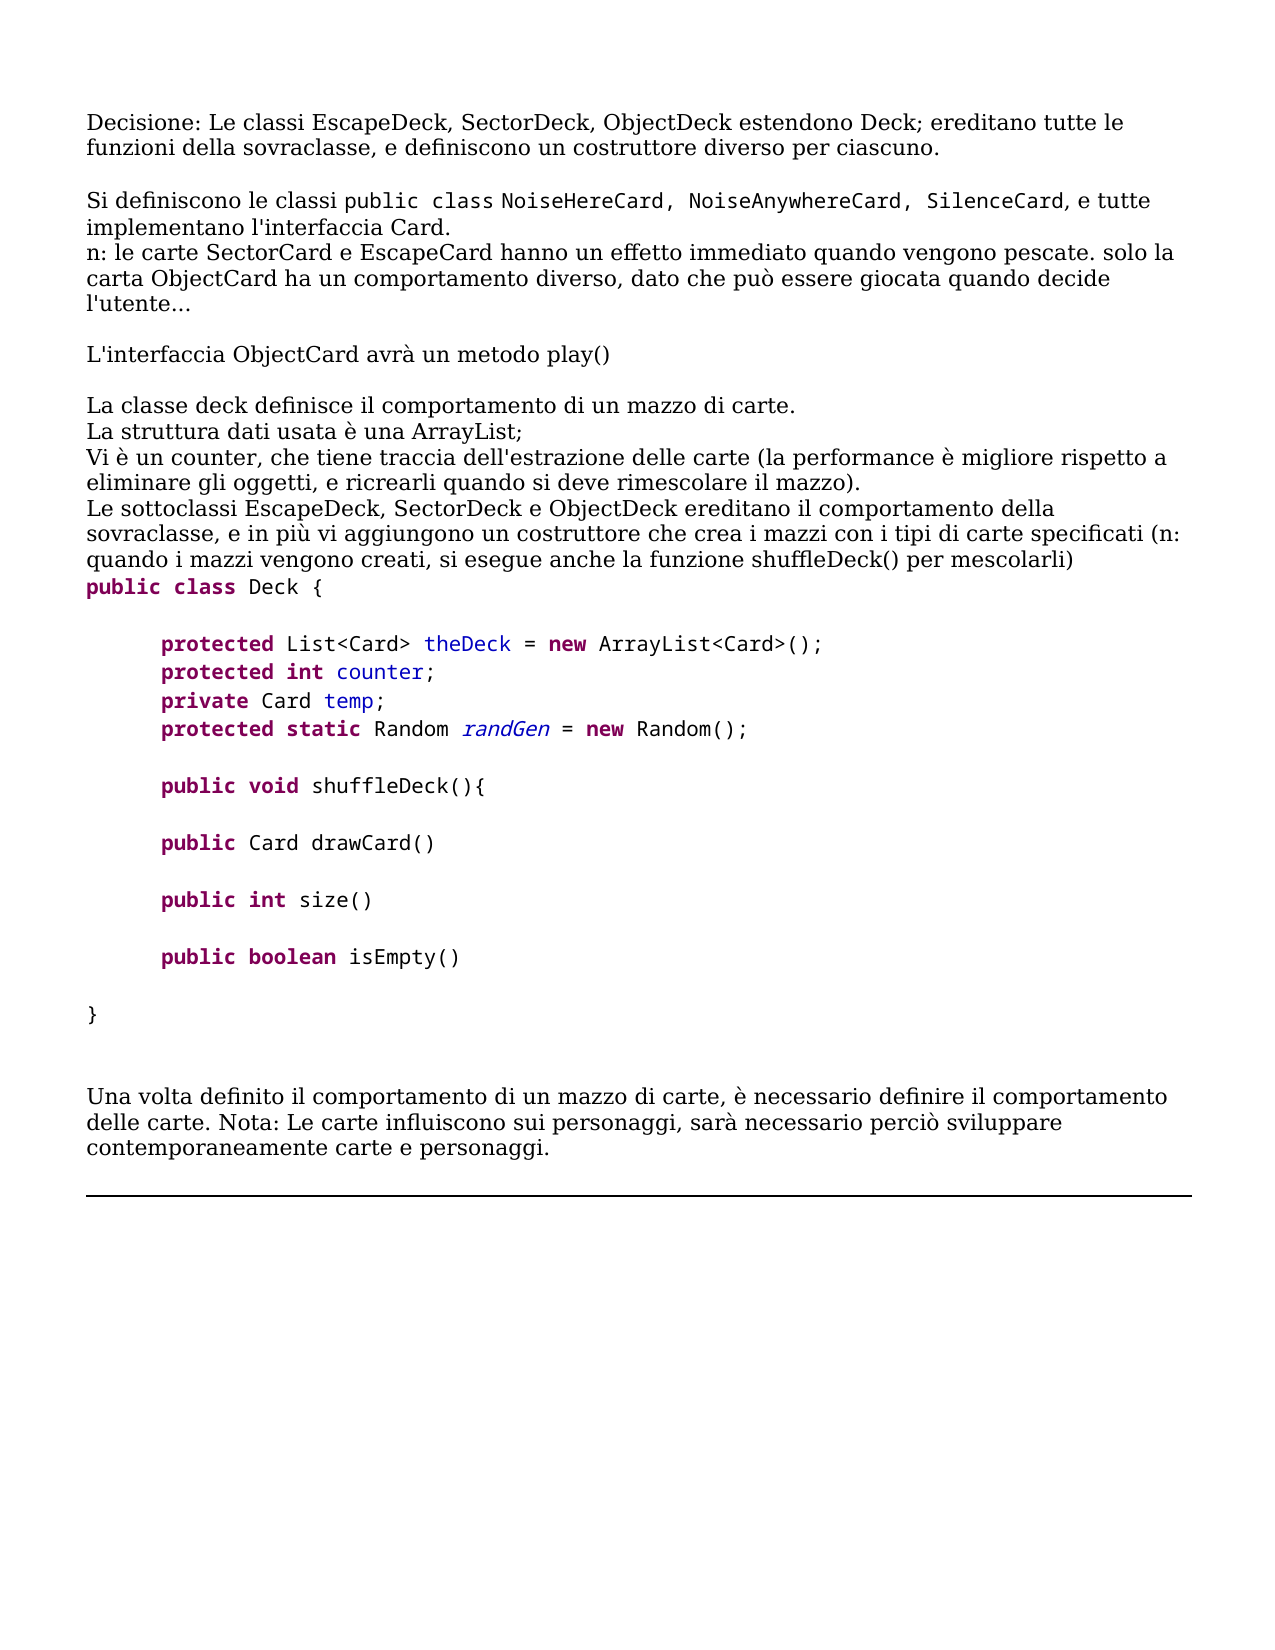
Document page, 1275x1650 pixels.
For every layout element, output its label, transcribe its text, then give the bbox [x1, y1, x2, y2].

text Una volta definito il comportamento di un mazzo di carte, è necessario definire il comportamento delle carte. Nota: Le carte influiscono sui personaggi, sarà necessario perciò sviluppare contemporaneamente carte e personaggi. [86, 1084, 1192, 1161]
text public boolean isEmpty() [86, 942, 1192, 970]
text La struttura dati usata è una ArrayList; [86, 419, 1192, 444]
text public class Deck { [86, 572, 1192, 601]
text Le sottoclassi EscapeDeck, SectorDeck e ObjectDeck ereditano il comportamento della sovraclasse, e in più vi aggiungono un costruttore che crea i mazzi con i tipi di carte specificati (n: quando i mazzi vengono creati, si esegue anche la funzione shuffleDeck() per mescolarli) [86, 496, 1192, 572]
text public Card drawCard() [86, 828, 1192, 857]
text public void shuffleDeck(){ [86, 771, 1192, 800]
text Decisione: Le classi EscapeDeck, SectorDeck, ObjectDeck estendono Deck; ereditano tutte le funzioni della sovraclasse, e definiscono un costruttore diverso per ciascuno. [86, 110, 1192, 161]
text private Card temp; [86, 686, 1192, 714]
text protected static Random randGen = new Random(); [86, 714, 1192, 743]
text Vi è un counter, che tiene traccia dell'estrazione delle carte (la performance è migliore rispetto a eliminare gli oggetti, e ricrearli quando si deve rimescolare il mazzo). [86, 444, 1192, 496]
text L'interfaccia ObjectCard avrà un metodo play() [86, 342, 1192, 368]
text } [86, 999, 1192, 1027]
text La classe deck definisce il comportamento di un mazzo di carte. [86, 393, 1192, 419]
text public int size() [86, 885, 1192, 913]
text Si definiscono le classi public class NoiseHereCard, NoiseAnywhereCard, SilenceCard, e tutte implementano l'interfaccia Card. [86, 186, 1192, 240]
text protected List<Card> theDeck = new ArrayList<Card>(); [86, 629, 1192, 657]
text n: le carte SectorCard e EscapeCard hanno un effetto immediato quando vengono pescate. solo la carta ObjectCard ha un comportamento diverso, dato che può essere giocata quando decide l'utente... [86, 240, 1192, 317]
text protected int counter; [86, 657, 1192, 686]
